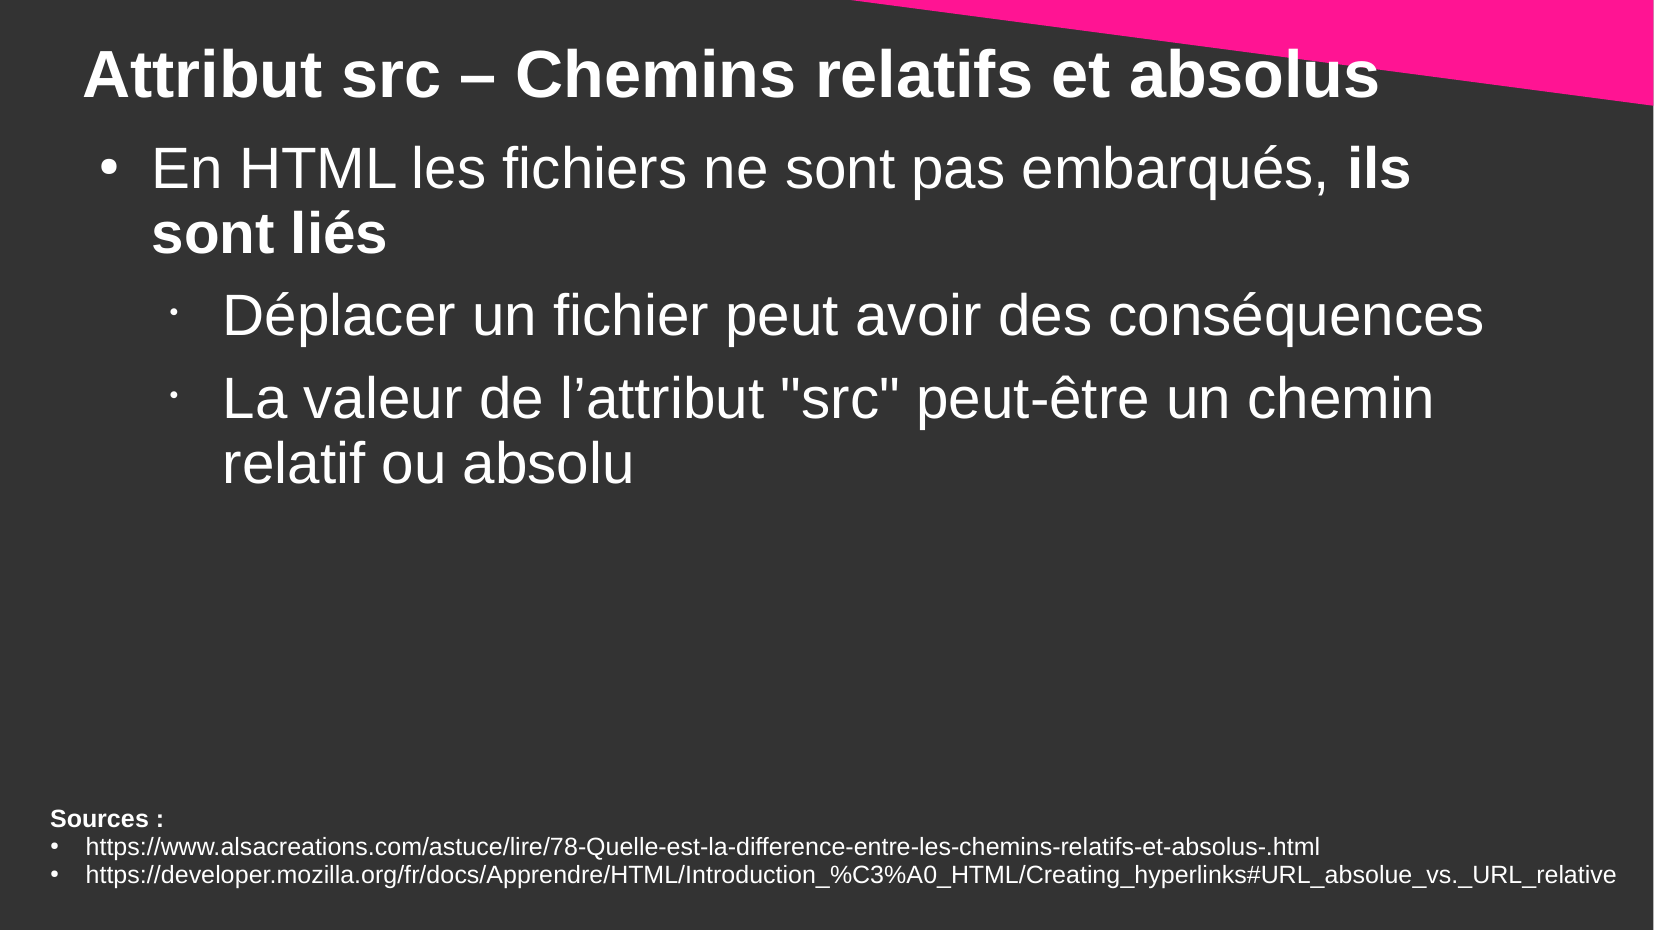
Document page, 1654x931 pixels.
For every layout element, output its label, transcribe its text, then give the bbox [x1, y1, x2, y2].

text_box [850, 0, 1654, 106]
title Attribut src – Chemins relatifs et absolus [82, 37, 1571, 122]
list En HTML les fichiers ne sont pas embarqués, ils sont liés Déplacer un fichier peut avoir des conséquences La valeur de l’attribut "src" peut-être un chemin relatif ou absolu [80, 135, 1546, 745]
text_box Sources : https://www.alsacreations.com/astuce/lire/78-Quelle-est-la-difference-entre-les-chemins-relatifs-et-absolus-.html https://developer.mozilla.org/fr/docs/Apprendre/HTML/Introduction_%C3%A0_HTML/Creating_hyperlinks#URL_absolue_vs._URL_relative [35, 797, 1654, 931]
